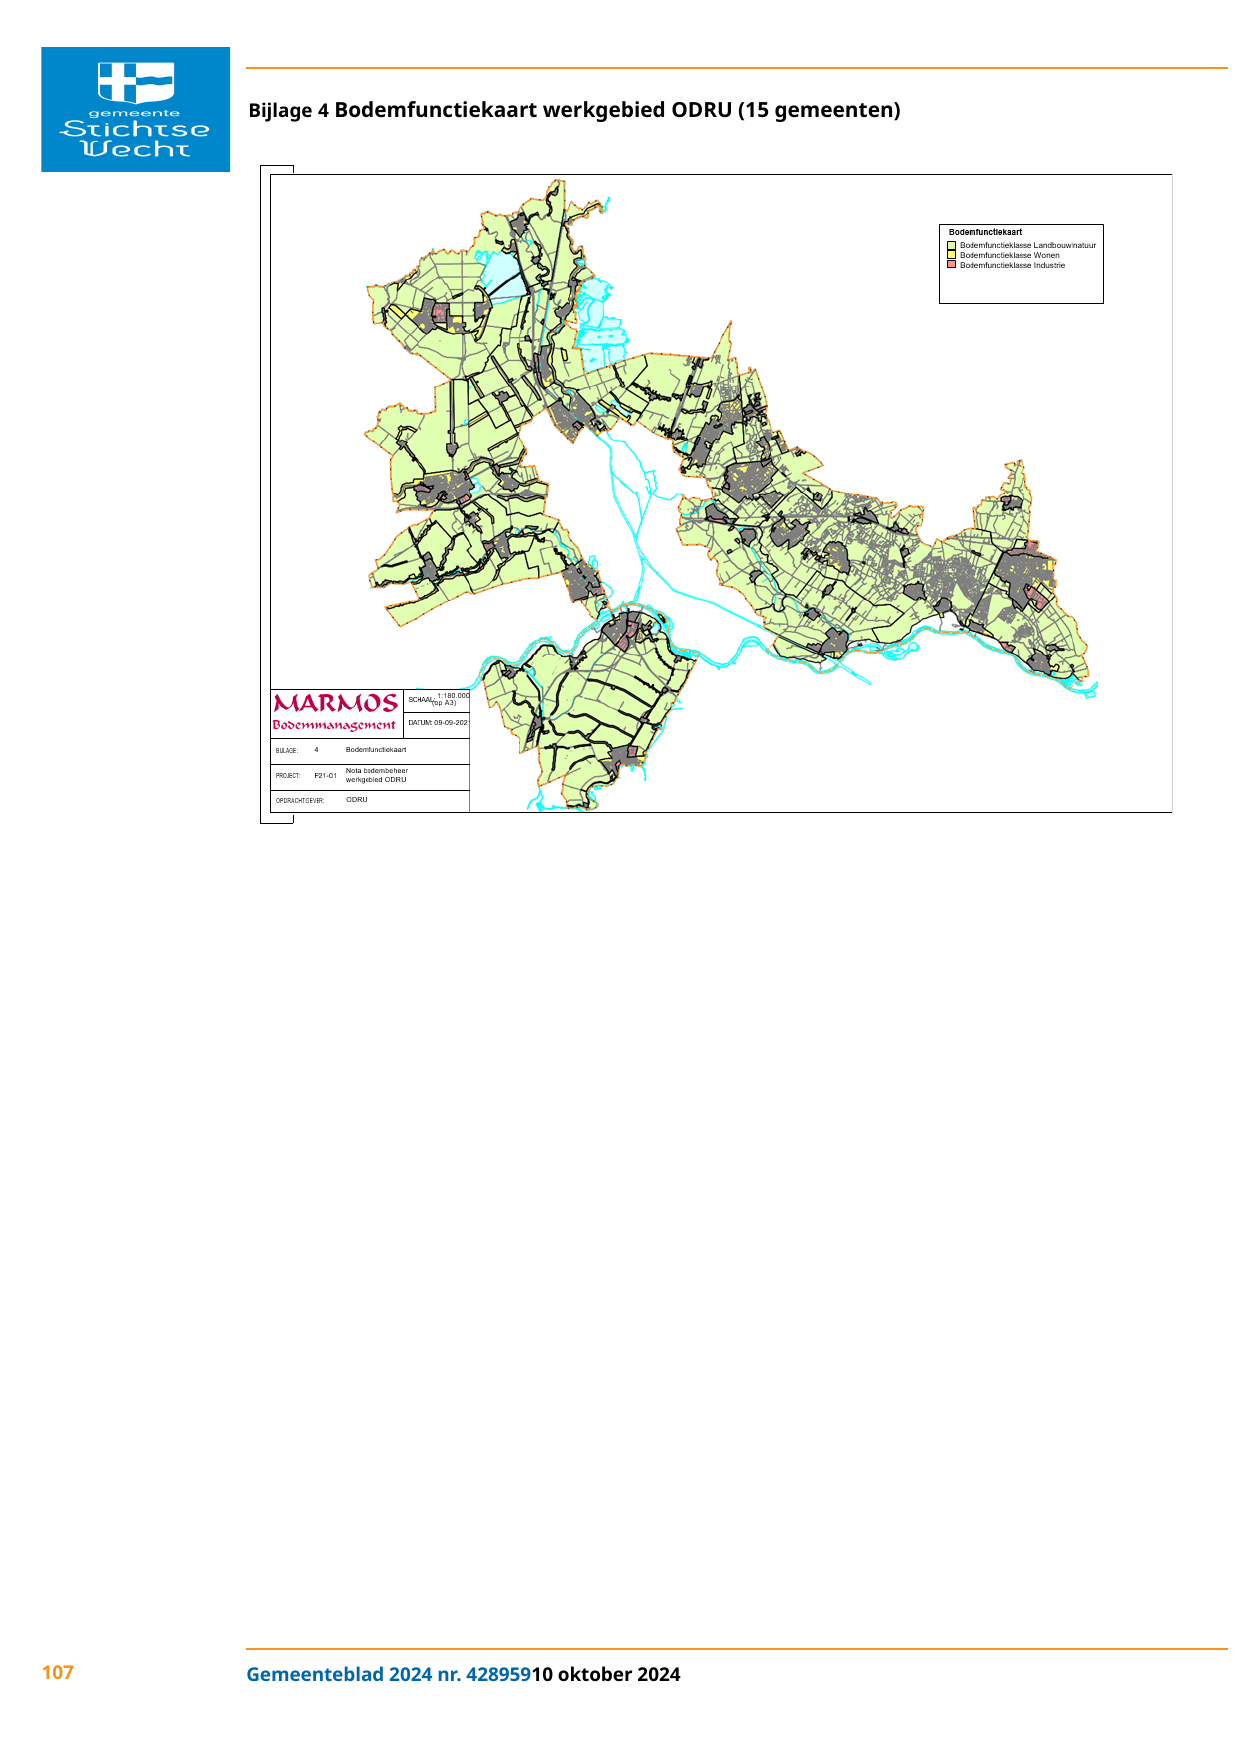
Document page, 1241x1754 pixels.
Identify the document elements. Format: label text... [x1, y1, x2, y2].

picture [137, 63, 174, 103]
text Bijlage 4 Bodemfunctiekaart werkgebied ODRU (15 gemeenten) [248, 95, 1152, 123]
picture [268, 173, 1173, 815]
picture [99, 63, 135, 101]
